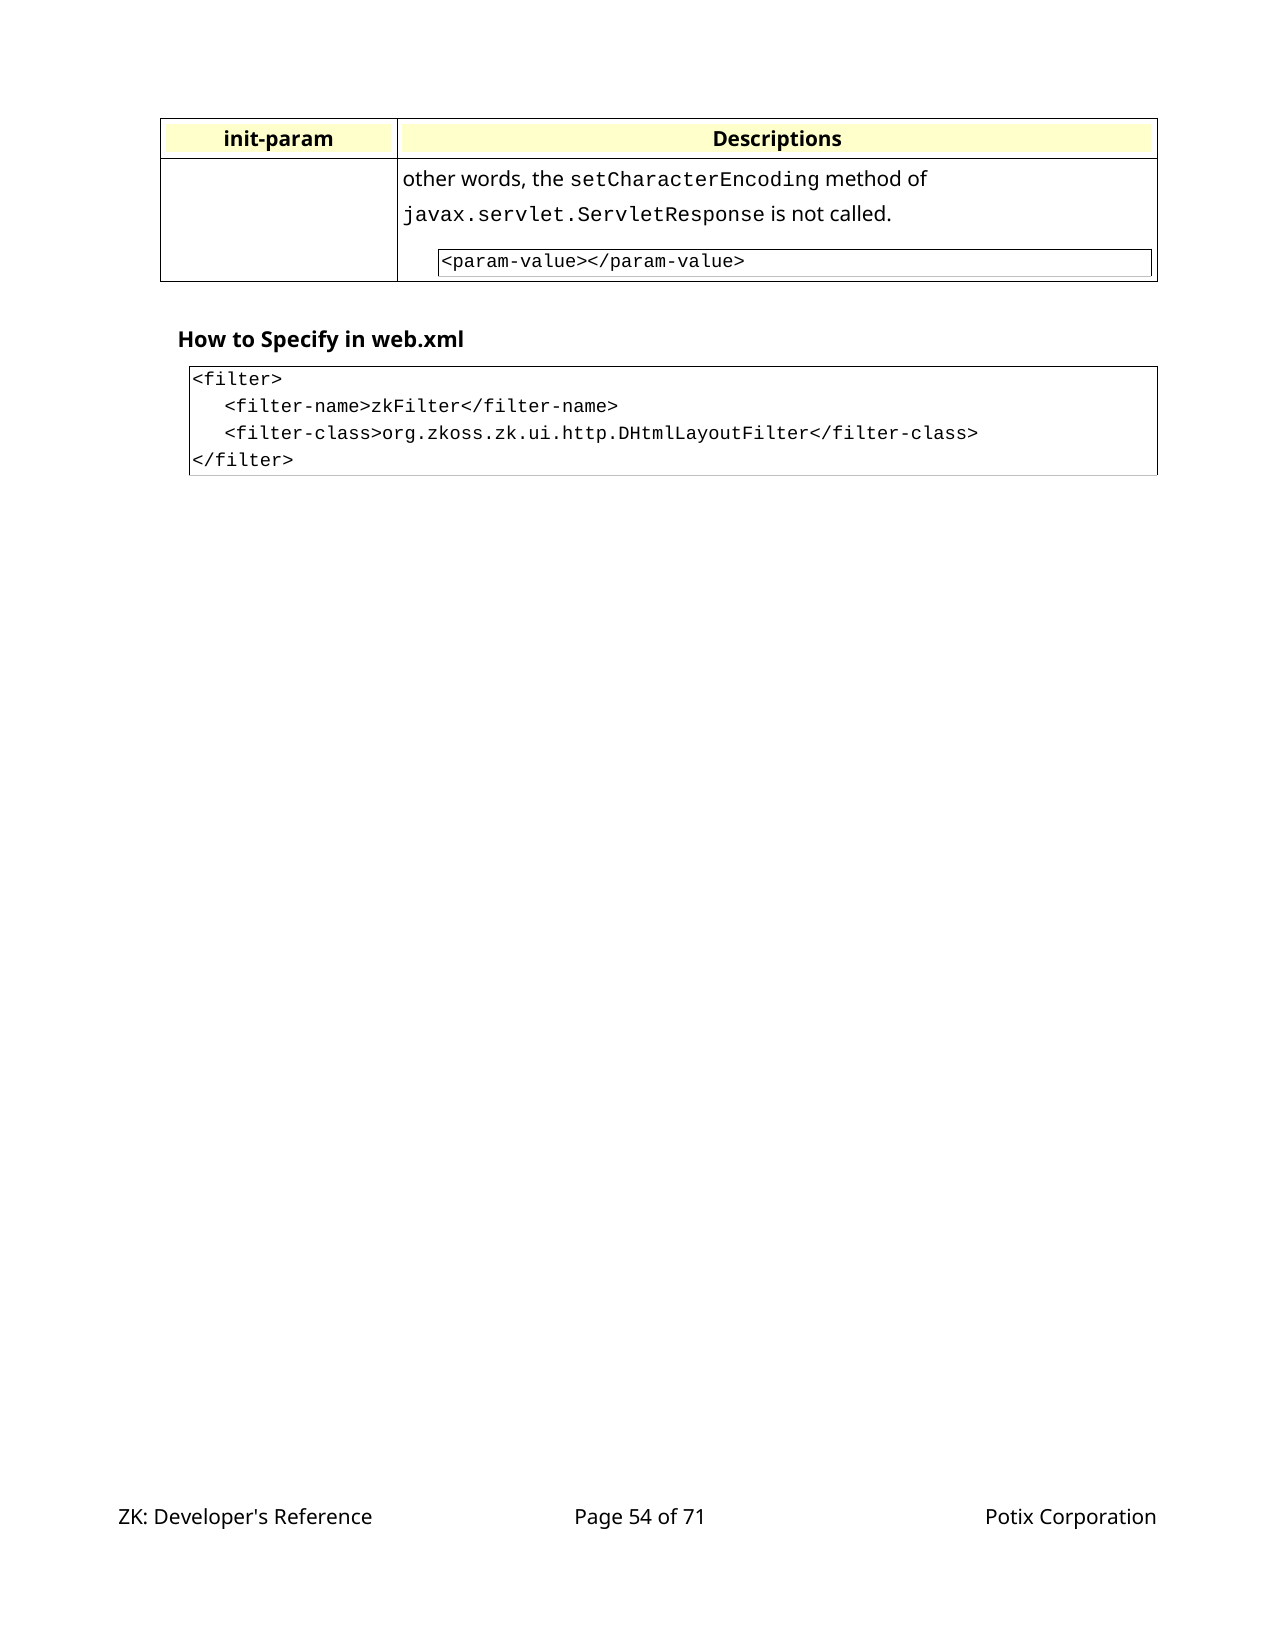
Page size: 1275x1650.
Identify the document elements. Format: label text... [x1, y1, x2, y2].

table_cell other words, the setCharacterEncoding method of javax.servlet.ServletResponse is not called. <param-value></param-value> [398, 159, 1157, 281]
subtitle How to Specify in web.xml [177, 324, 1157, 354]
text <filter-class>org.zkoss.zk.ui.http.DHtmlLayoutFilter</filter-class> [190, 421, 1157, 445]
text </filter> [190, 448, 1157, 475]
table_cell [161, 159, 397, 281]
text <filter> [190, 367, 1157, 391]
table_header init-param [161, 119, 397, 158]
table_header Descriptions [398, 119, 1157, 158]
text <filter-name>zkFilter</filter-name> [190, 394, 1157, 418]
